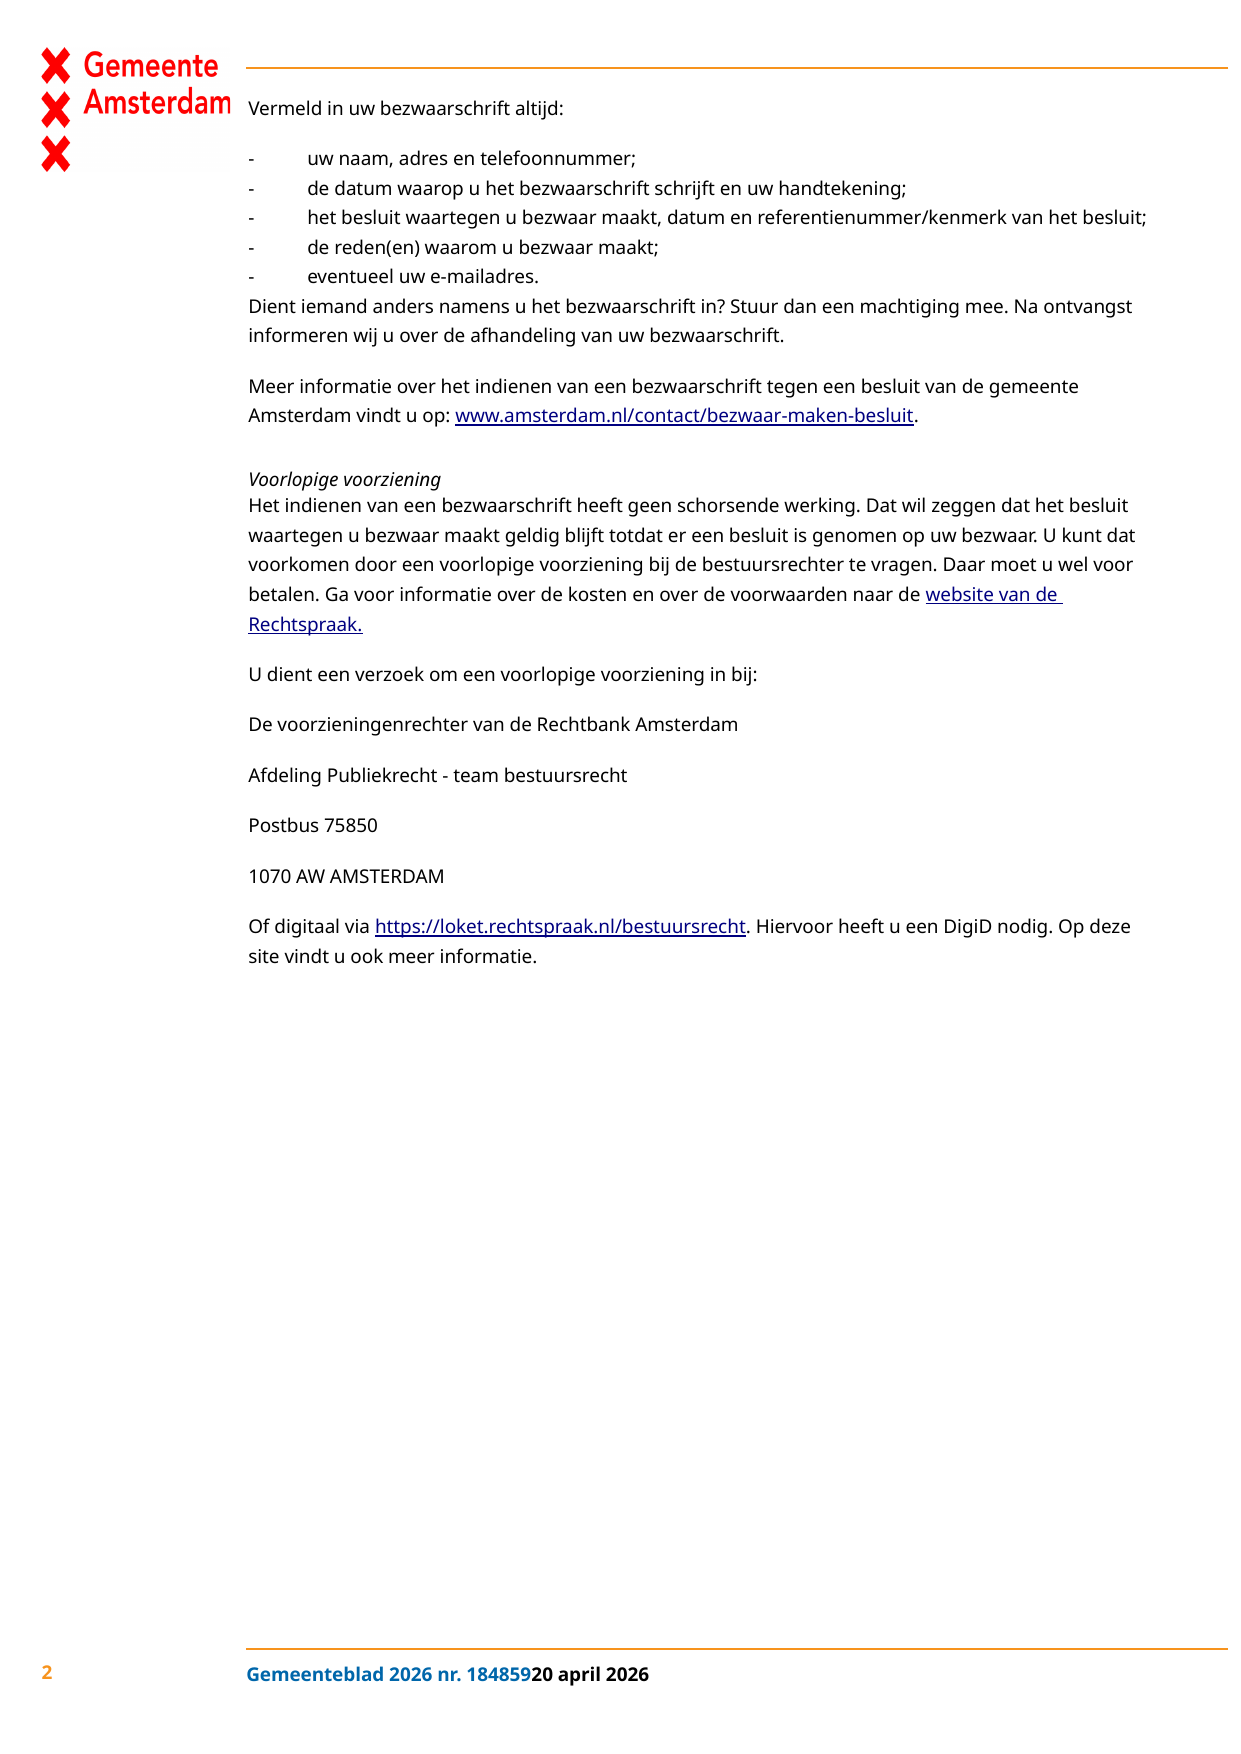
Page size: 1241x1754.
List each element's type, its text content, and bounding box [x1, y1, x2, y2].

text Of digitaal via https://loket.rechtspraak.nl/bestuursrecht. Hiervoor heeft u een DigiD nodig. Op deze site vindt u ook meer informatie. [248, 913, 1152, 968]
text Afdeling Publiekrecht - team bestuursrecht [248, 762, 1152, 788]
list uw naam, adres en telefoonnummer; [248, 145, 1152, 171]
text Postbus 75850 [248, 812, 1152, 838]
text 1070 AW AMSTERDAM [248, 863, 1152, 888]
list het besluit waartegen u bezwaar maakt, datum en referentienummer/kenmerk van het besluit; [248, 204, 1152, 230]
text Vermeld in uw bezwaarschrift altijd: [248, 95, 1152, 121]
list de datum waarop u het bezwaarschrift schrijft en uw handtekening; [248, 175, 1152, 201]
text U dient een verzoek om een voorlopige voorziening in bij: [248, 661, 1152, 687]
text Voorlopige voorziening [248, 467, 1152, 492]
text Dient iemand anders namens u het bezwaarschrift in? Stuur dan een machtiging mee. Na ontvangst informeren wij u over de afhandeling van uw bezwaarschrift. [248, 293, 1152, 348]
list eventueel uw e-mailadres. [248, 263, 1152, 289]
text Het indienen van een bezwaarschrift heeft geen schorsende werking. Dat wil zeggen dat het besluit waartegen u bezwaar maakt geldig blijft totdat er een besluit is genomen op uw bezwaar. U kunt dat voorkomen door een voorlopige voorziening bij de bestuursrechter te vragen. Daar moet u wel voor betalen. Ga voor informatie over de kosten en over de voorwaarden naar de website van de Rechtspraak. [248, 492, 1152, 636]
picture [41, 47, 231, 172]
text Meer informatie over het indienen van een bezwaarschrift tegen een besluit van de gemeente Amsterdam vindt u op: www.amsterdam.nl/contact/bezwaar-maken-besluit. [248, 373, 1152, 428]
list de reden(en) waarom u bezwaar maakt; [248, 234, 1152, 260]
text De voorzieningenrechter van de Rechtbank Amsterdam [248, 712, 1152, 737]
